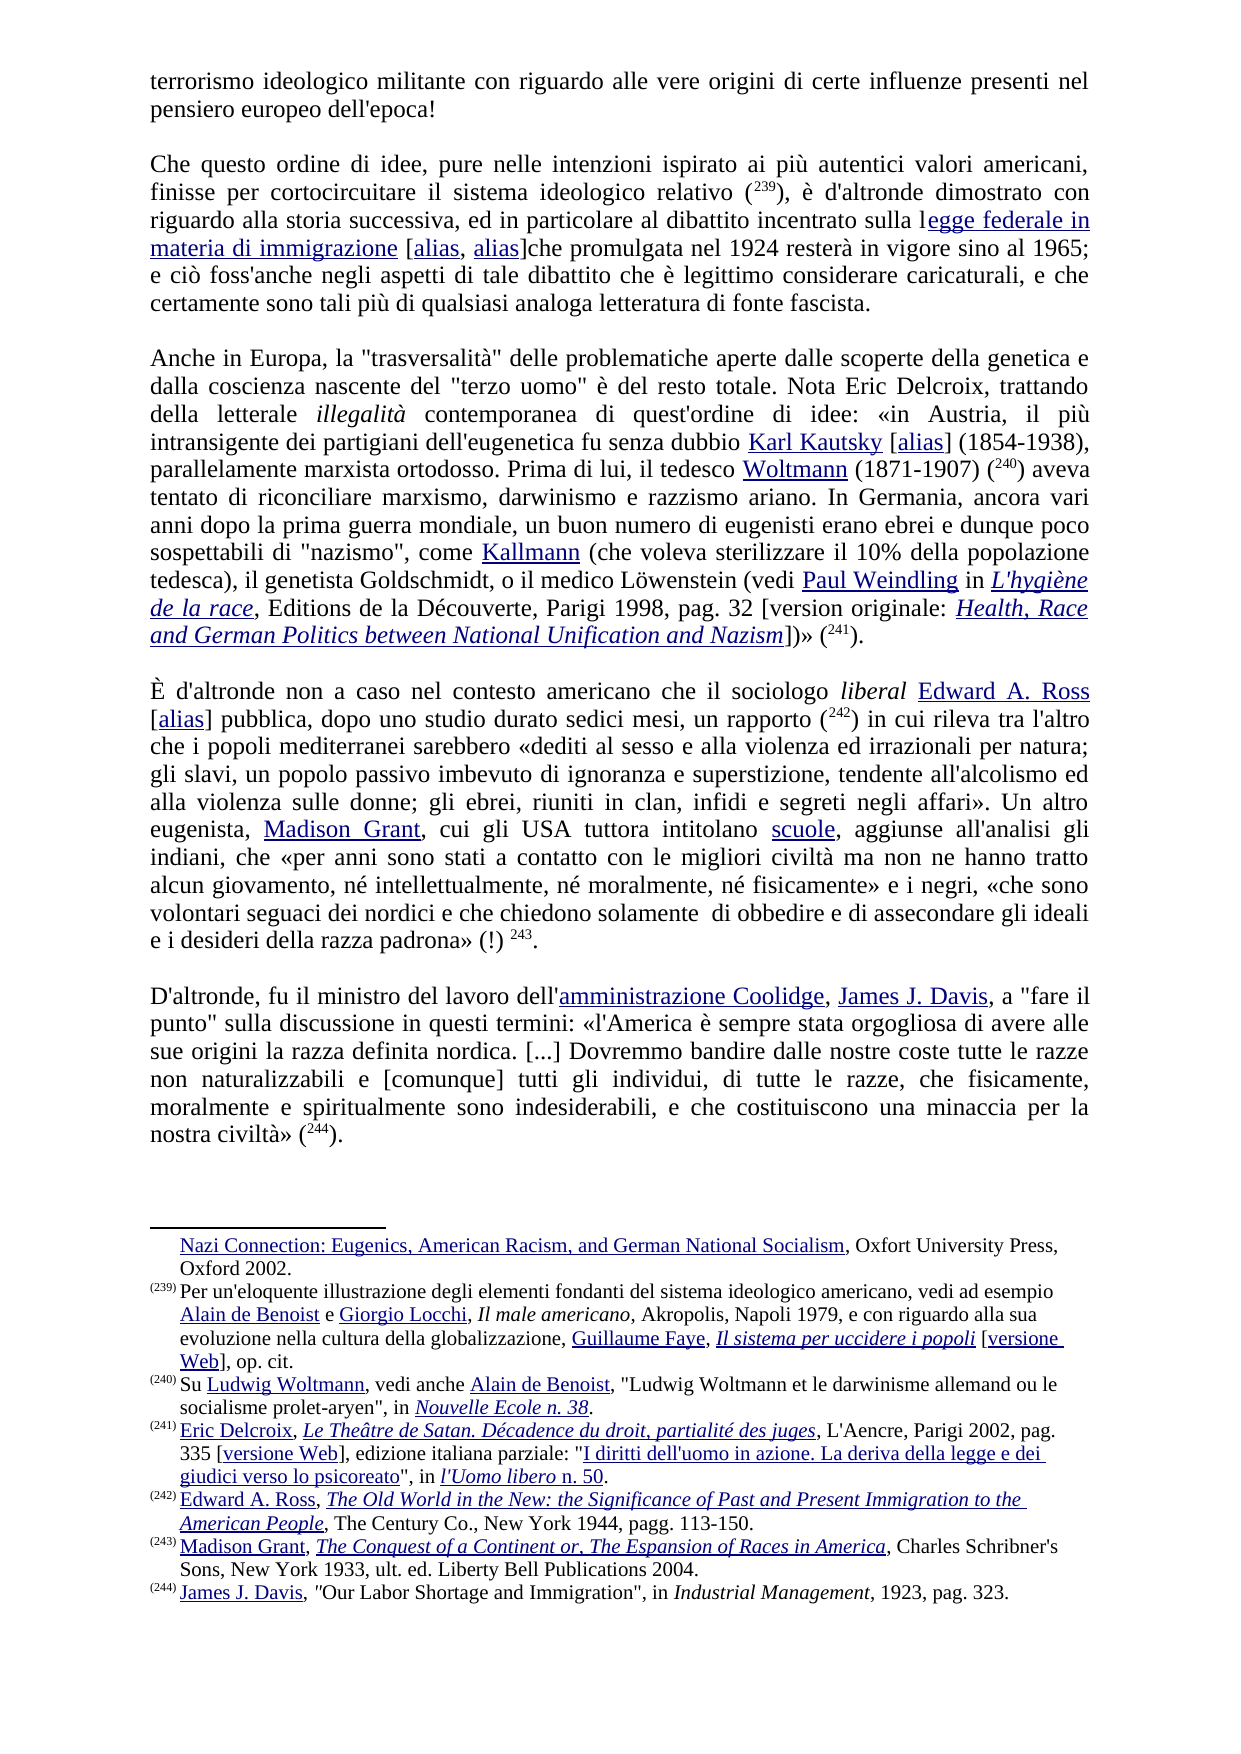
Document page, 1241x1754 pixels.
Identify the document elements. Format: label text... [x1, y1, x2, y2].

list Per un'eloquente illustrazione degli elementi fondanti del sistema ideologico americano, vedi ad esempio Alain de Benoist e Giorgio Locchi, Il male americano, Akropolis, Napoli 1979, e con riguardo alla sua evoluzione nella cultura della globalizzazione, Guillaume Faye, Il sistema per uccidere i popoli [versione Web], op. cit. [150, 1280, 1090, 1373]
text Eric Delcroix, Le Theâtre de Satan. Décadence du droit, partialité des juges, L'Aencre, Parigi 2002, pag. 335 [versione Web], edizione italiana parziale: "I diritti dell'uomo in azione. La deriva della legge e dei giudici verso lo psicoreato", in l'Uomo libero n. 50. [150, 1419, 1090, 1488]
list Nazi Connection: Eugenics, American Racism, and German National Socialism, Oxfort University Press, Oxford 2002. [150, 1234, 1090, 1280]
text D'altronde, fu il ministro del lavoro dell'amministrazione Coolidge, James J. Davis, a "fare il punto" sulla discussione in questi termini: «l'America è sempre stata orgogliosa di avere alle sue origini la razza definita nordica. [...] Dovremmo bandire dalle nostre coste tutte le razze non naturalizzabili e [comunque] tutti gli individui, di tutte le razze, che fisicamente, moralmente e spiritualmente sono indesiderabili, e che costituiscono una minaccia per la nostra civiltà» (). [150, 982, 1090, 1148]
list Edward A. Ross, The Old World in the New: the Significance of Past and Present Immigration to the American People, The Century Co., New York 1944, pagg. 113-150. [150, 1488, 1090, 1534]
list Madison Grant, The Conquest of a Continent or, The Espansion of Races in America, Charles Schribner's Sons, New York 1933, ult. ed. Liberty Bell Publications 2004. [150, 1534, 1090, 1581]
list James J. Davis, "Our Labor Shortage and Immigration", in Industrial Management, 1923, pag. 323. [150, 1581, 1090, 1604]
text Che questo ordine di idee, pure nelle intenzioni ispirato ai più autentici valori americani, finisse per cortocircuitare il sistema ideologico relativo (), è d'altronde dimostrato con riguardo alla storia successiva, ed in particolare al dibattito incentrato sulla legge federale in materia di immigrazione [alias, alias]che promulgata nel 1924 resterà in vigore sino al 1965; e ciò foss'anche negli aspetti di tale dibattito che è legittimo considerare caricaturali, e che certamente sono tali più di qualsiasi analoga letteratura di fonte fascista. [150, 151, 1090, 317]
text terrorismo ideologico militante con riguardo alle vere origini di certe influenze presenti nel pensiero europeo dell'epoca! [150, 67, 1090, 123]
text È d'altronde non a caso nel contesto americano che il sociologo liberal Edward A. Ross [alias] pubblica, dopo uno studio durato sedici mesi, un rapporto () in cui rileva tra l'altro che i popoli mediterranei sarebbero «dediti al sesso e alla violenza ed irrazionali per natura; gli slavi, un popolo passivo imbevuto di ignoranza e superstizione, tendente all'alcolismo ed alla violenza sulle donne; gli ebrei, riuniti in clan, infidi e segreti negli affari». Un altro eugenista, Madison Grant, cui gli USA tuttora intitolano scuole, aggiunse all'analisi gli indiani, che «per anni sono stati a contatto con le migliori civiltà ma non ne hanno tratto alcun giovamento, né intellettualmente, né moralmente, né fisicamente» e i negri, «che sono volontari seguaci dei nordici e che chiedono solamente di obbedire e di assecondare gli ideali e i desideri della razza padrona» (!) . [150, 677, 1090, 954]
text Anche in Europa, la "trasversalità" delle problematiche aperte dalle scoperte della genetica e dalla coscienza nascente del "terzo uomo" è del resto totale. Nota Eric Delcroix, trattando della letterale illegalità contemporanea di quest'ordine di idee: «in Austria, il più intransigente dei partigiani dell'eugenetica fu senza dubbio Karl Kautsky [alias] (1854-1938), parallelamente marxista ortodosso. Prima di lui, il tedesco Woltmann (1871-1907) () aveva tentato di riconciliare marxismo, darwinismo e razzismo ariano. In Germania, ancora vari anni dopo la prima guerra mondiale, un buon numero di eugenisti erano ebrei e dunque poco sospettabili di "nazismo", come Kallmann (che voleva sterilizzare il 10% della popolazione tedesca), il genetista Goldschmidt, o il medico Löwenstein (vedi Paul Weindling in L'hygiène de la race, Editions de la Découverte, Parigi 1998, pag. 32 [version originale: Health, Race and German Politics between National Unification and Nazism])» (). [150, 344, 1090, 649]
text Su Ludwig Woltmann, vedi anche Alain de Benoist, "Ludwig Woltmann et le darwinisme allemand ou le socialisme prolet-aryen", in Nouvelle Ecole n. 38. [150, 1373, 1090, 1419]
